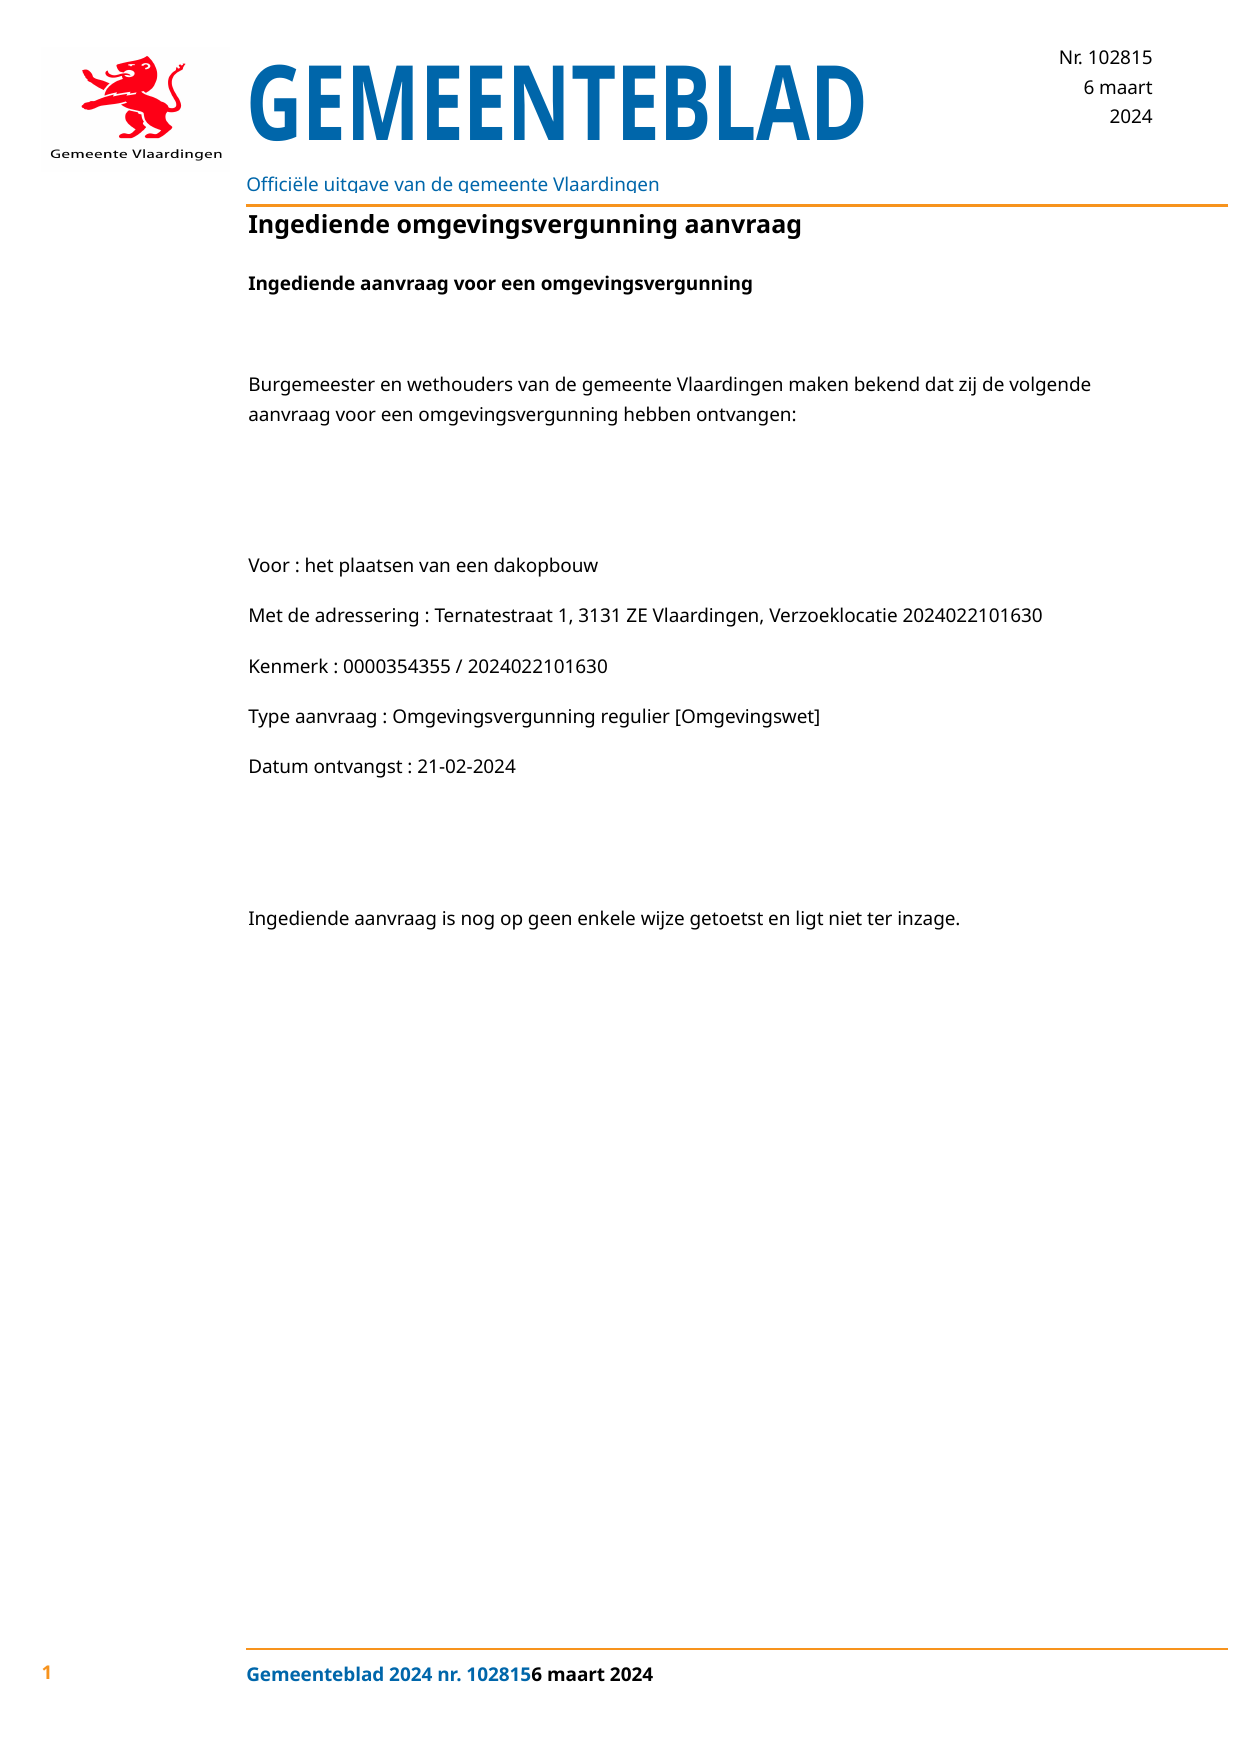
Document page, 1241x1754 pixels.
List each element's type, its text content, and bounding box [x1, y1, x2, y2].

text Ingediende omgevingsvergunning aanvraag [248, 207, 1152, 241]
text Burgemeester en wethouders van de gemeente Vlaardingen maken bekend dat zij de volgende aanvraag voor een omgevingsvergunning hebben ontvangen: [248, 371, 1152, 426]
text Voor : het plaatsen van een dakopbouw [248, 552, 1152, 578]
text Ingediende aanvraag is nog op geen enkele wijze getoetst en ligt niet ter inzage. [248, 905, 1152, 931]
text Met de adressering : Ternatestraat 1, 3131 ZE Vlaardingen, Verzoeklocatie 2024022101630 [248, 602, 1152, 628]
text Kenmerk : 0000354355 / 2024022101630 [248, 653, 1152, 678]
text Datum ontvangst : 21-02-2024 [248, 754, 1152, 779]
picture [41, 47, 231, 172]
text Ingediende aanvraag voor een omgevingsvergunning [248, 270, 1152, 296]
text Type aanvraag : Omgevingsvergunning regulier [Omgevingswet] [248, 703, 1152, 729]
